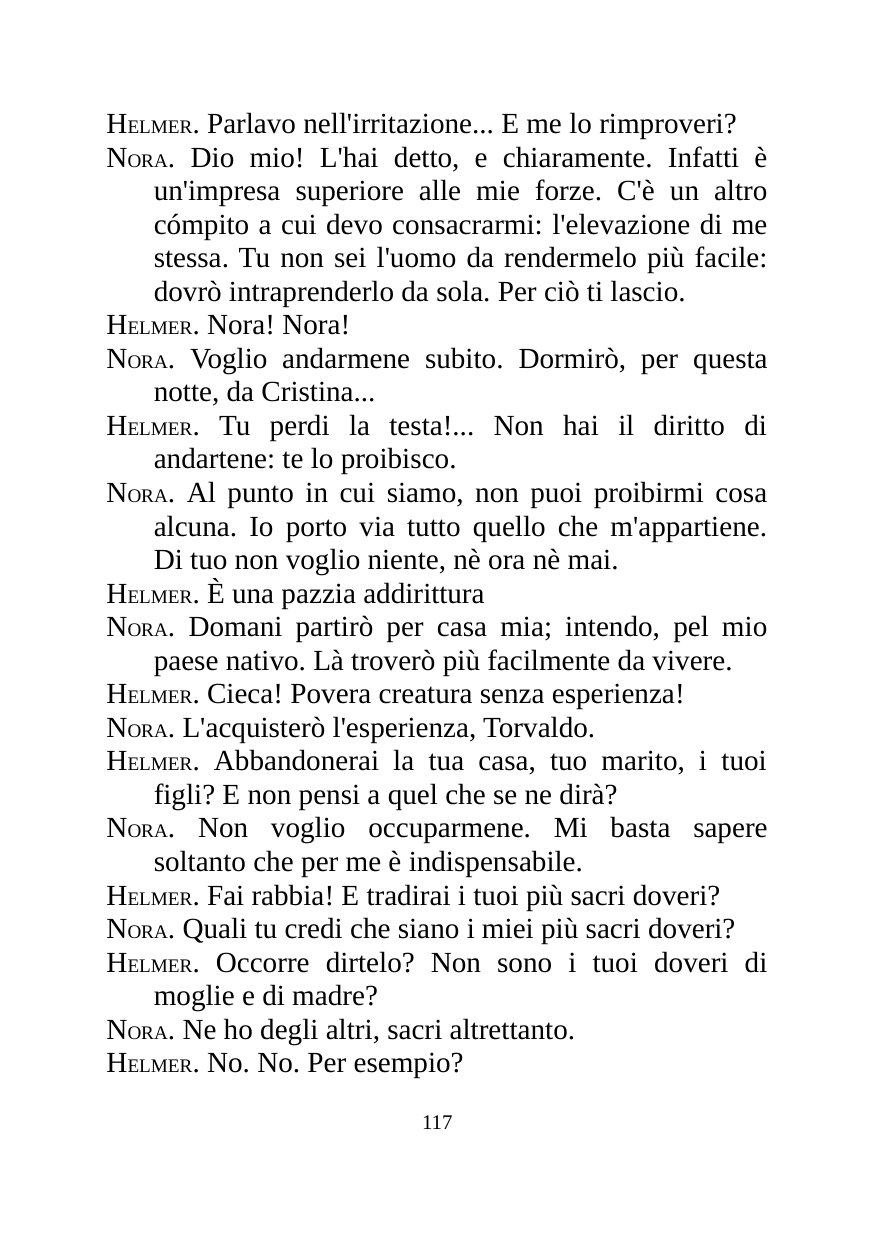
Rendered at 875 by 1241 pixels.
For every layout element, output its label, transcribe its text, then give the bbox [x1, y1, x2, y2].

text Nora. Voglio andarmene subito. Dormirò, per questa notte, da Cristina... [106, 341, 768, 408]
text Nora. Quali tu credi che siano i miei più sacri doveri? [106, 911, 768, 945]
text Helmer. È una pazzia addirittura [106, 576, 768, 609]
text Helmer. Parlavo nell'irritazione... E me lo rimproveri? [106, 106, 768, 140]
text Nora. Ne ho degli altri, sacri altrettanto. [106, 1012, 768, 1045]
text Nora. L'acquisterò l'esperienza, Torvaldo. [106, 710, 768, 743]
text Nora. Domani partirò per casa mia; intendo, pel mio paese nativo. Là troverò più facilmente da vivere. [106, 609, 768, 676]
text Nora. Dio mio! L'hai detto, e chiaramente. Infatti è un'impresa superiore alle mie forze. C'è un altro cómpito a cui devo consacrarmi: l'elevazione di me stessa. Tu non sei l'uomo da rendermelo più facile: dovrò intraprenderlo da sola. Per ciò ti lascio. [106, 140, 768, 307]
text Helmer. No. No. Per esempio? [106, 1045, 768, 1079]
text Helmer. Abbandonerai la tua casa, tuo marito, i tuoi figli? E non pensi a quel che se ne dirà? [106, 743, 768, 811]
text Helmer. Tu perdi la testa!... Non hai il diritto di andartene: te lo proibisco. [106, 408, 768, 475]
text Helmer. Fai rabbia! E tradirai i tuoi più sacri doveri? [106, 878, 768, 911]
text Helmer. Cieca! Povera creatura senza esperienza! [106, 676, 768, 710]
text Helmer. Occorre dirtelo? Non sono i tuoi doveri di moglie e di madre? [106, 945, 768, 1012]
text Nora. Al punto in cui siamo, non puoi proibirmi cosa alcuna. Io porto via tutto quello che m'appartiene. Di tuo non voglio niente, nè ora nè mai. [106, 475, 768, 576]
text Helmer. Nora! Nora! [106, 307, 768, 341]
text Nora. Non voglio occuparmene. Mi basta sapere soltanto che per me è indispensabile. [106, 811, 768, 878]
